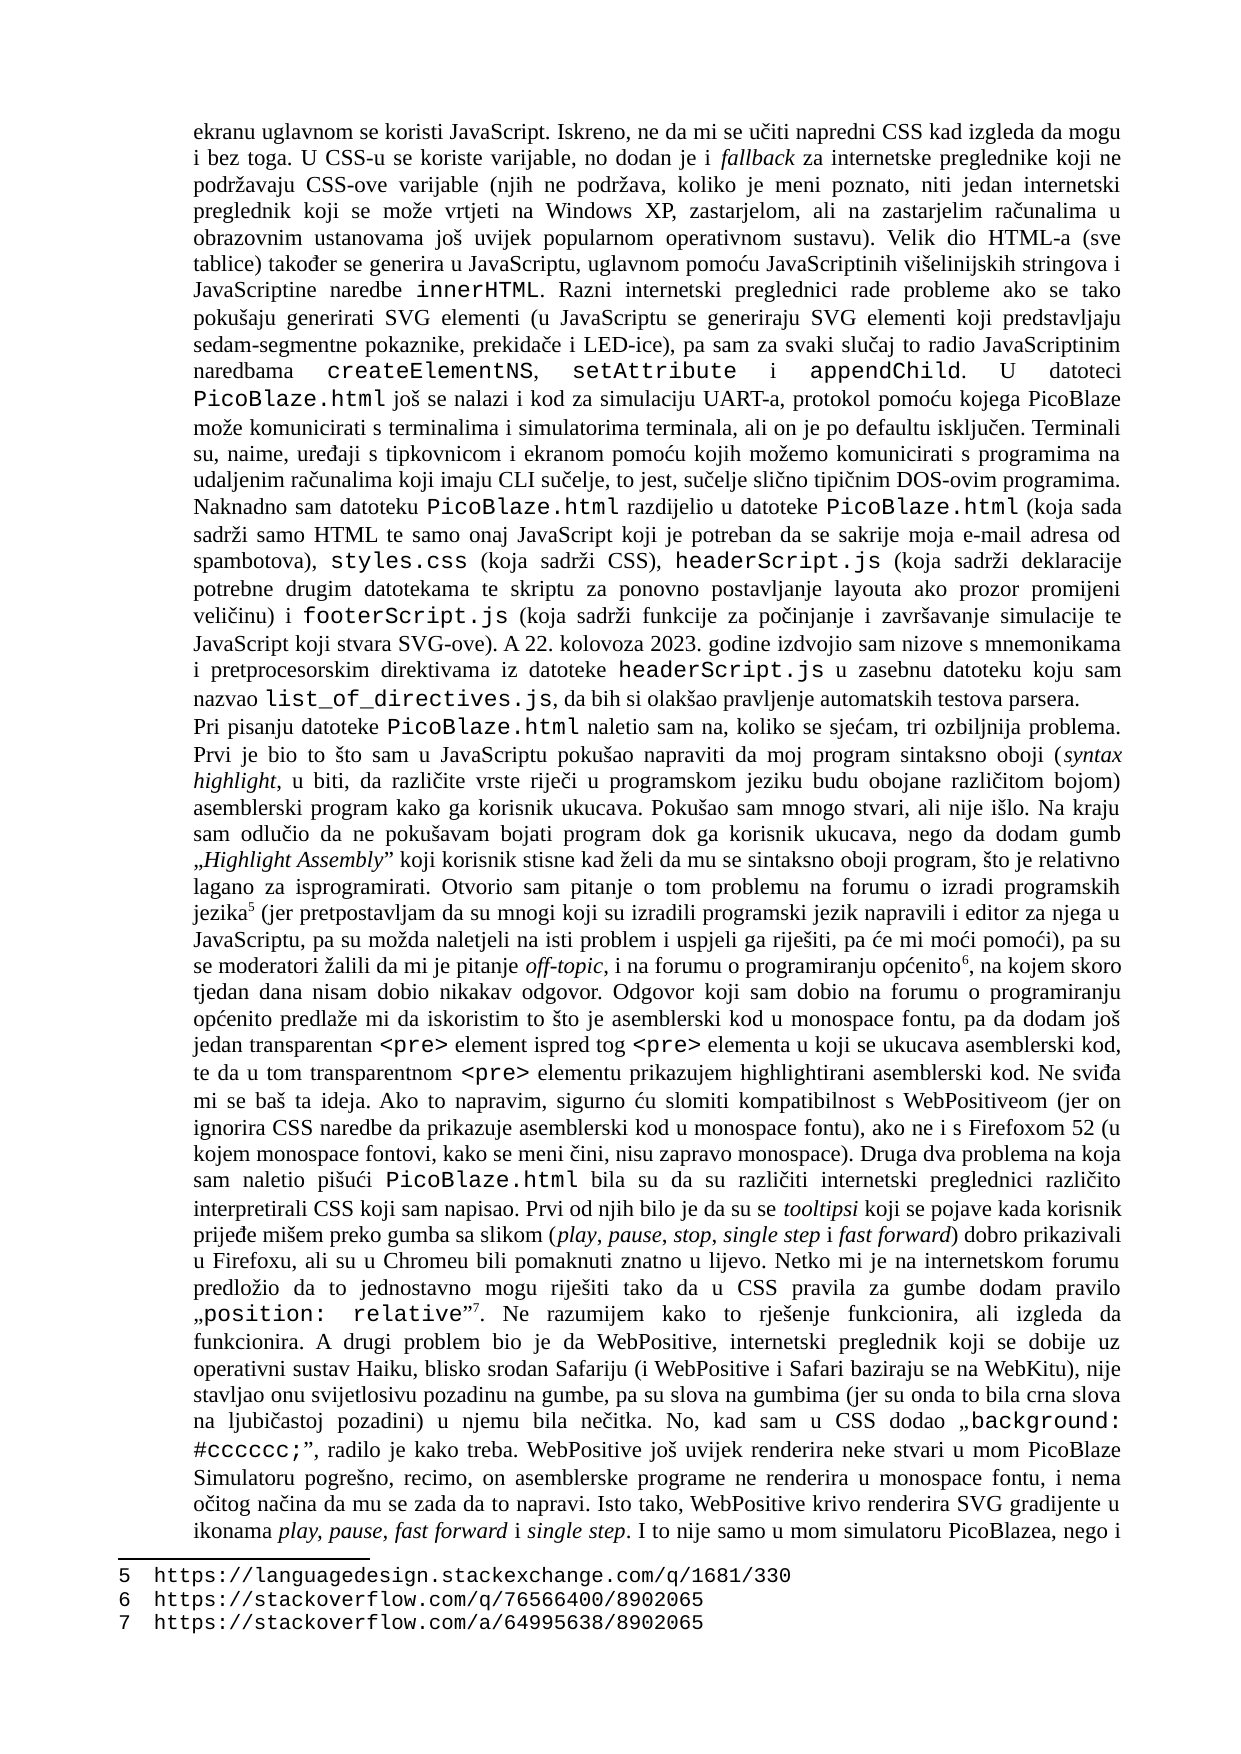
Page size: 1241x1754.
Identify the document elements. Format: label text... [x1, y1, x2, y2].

list ekranu uglavnom se koristi JavaScript. Iskreno, ne da mi se učiti napredni CSS kad izgleda da mogu i bez toga. U CSS-u se koriste varijable, no dodan je i fallback za internetske preglednike koji ne podržavaju CSS-ove varijable (njih ne podržava, koliko je meni poznato, niti jedan internetski preglednik koji se može vrtjeti na Windows XP, zastarjelom, ali na zastarjelim računalima u obrazovnim ustanovama još uvijek popularnom operativnom sustavu). Velik dio HTML-a (sve tablice) također se generira u JavaScriptu, uglavnom pomoću JavaScriptinih višelinijskih stringova i JavaScriptine naredbe innerHTML. Razni internetski preglednici rade probleme ako se tako pokušaju generirati SVG elementi (u JavaScriptu se generiraju SVG elementi koji predstavljaju sedam-segmentne pokaznike, prekidače i LED-ice), pa sam za svaki slučaj to radio JavaScriptinim naredbama createElementNS, setAttribute i appendChild. U datoteci PicoBlaze.html još se nalazi i kod za simulaciju UART-a, protokol pomoću kojega PicoBlaze može komunicirati s terminalima i simulatorima terminala, ali on je po defaultu isključen. Terminali su, naime, uređaji s tipkovnicom i ekranom pomoću kojih možemo komunicirati s programima na udaljenim računalima koji imaju CLI sučelje, to jest, sučelje slično tipičnim DOS-ovim programima. Naknadno sam datoteku PicoBlaze.html razdijelio u datoteke PicoBlaze.html (koja sada sadrži samo HTML te samo onaj JavaScript koji je potreban da se sakrije moja e-mail adresa od spambotova), styles.css (koja sadrži CSS), headerScript.js (koja sadrži deklaracije potrebne drugim datotekama te skriptu za ponovno postavljanje layouta ako prozor promijeni veličinu) i footerScript.js (koja sadrži funkcije za počinjanje i završavanje simulacije te JavaScript koji stvara SVG-ove). A 22. kolovoza 2023. godine izdvojio sam nizove s mnemonikama i pretprocesorskim direktivama iz datoteke headerScript.js u zasebnu datoteku koju sam nazvao list_of_directives.js, da bih si olakšao pravljenje automatskih testova parsera. [156, 118, 1122, 713]
list https://stackoverflow.com/q/76566400/8902065 [118, 1588, 1122, 1612]
list Pri pisanju datoteke PicoBlaze.html naletio sam na, koliko se sjećam, tri ozbiljnija problema. Prvi je bio to što sam u JavaScriptu pokušao napraviti da moj program sintaksno oboji (syntax highlight, u biti, da različite vrste riječi u programskom jeziku budu obojane različitom bojom) asemblerski program kako ga korisnik ukucava. Pokušao sam mnogo stvari, ali nije išlo. Na kraju sam odlučio da ne pokušavam bojati program dok ga korisnik ukucava, nego da dodam gumb „Highlight Assembly” koji korisnik stisne kad želi da mu se sintaksno oboji program, što je relativno lagano za isprogramirati. Otvorio sam pitanje o tom problemu na forumu o izradi programskih jezika (jer pretpostavljam da su mnogi koji su izradili programski jezik napravili i editor za njega u JavaScriptu, pa su možda naletjeli na isti problem i uspjeli ga riješiti, pa će mi moći pomoći), pa su se moderatori žalili da mi je pitanje off-topic, i na forumu o programiranju općenito, na kojem skoro tjedan dana nisam dobio nikakav odgovor. Odgovor koji sam dobio na forumu o programiranju općenito predlaže mi da iskoristim to što je asemblerski kod u monospace fontu, pa da dodam još jedan transparentan <pre> element ispred tog <pre> elementa u koji se ukucava asemblerski kod, te da u tom transparentnom <pre> elementu prikazujem highlightirani asemblerski kod. Ne sviđa mi se baš ta ideja. Ako to napravim, sigurno ću slomiti kompatibilnost s WebPositiveom (jer on ignorira CSS naredbe da prikazuje asemblerski kod u monospace fontu), ako ne i s Firefoxom 52 (u kojem monospace fontovi, kako se meni čini, nisu zapravo monospace). Druga dva problema na koja sam naletio pišući PicoBlaze.html bila su da su različiti internetski preglednici različito interpretirali CSS koji sam napisao. Prvi od njih bilo je da su se tooltipsi koji se pojave kada korisnik prijeđe mišem preko gumba sa slikom (play, pause, stop, single step i fast forward) dobro prikazivali u Firefoxu, ali su u Chromeu bili pomaknuti znatno u lijevo. Netko mi je na internetskom forumu predložio da to jednostavno mogu riješiti tako da u CSS pravila za gumbe dodam pravilo „position: relative”. Ne razumijem kako to rješenje funkcionira, ali izgleda da funkcionira. A drugi problem bio je da WebPositive, internetski preglednik koji se dobije uz operativni sustav Haiku, blisko srodan Safariju (i WebPositive i Safari baziraju se na WebKitu), nije stavljao onu svijetlosivu pozadinu na gumbe, pa su slova na gumbima (jer su onda to bila crna slova na ljubičastoj pozadini) u njemu bila nečitka. No, kad sam u CSS dodao „background: #cccccc;”, radilo je kako treba. WebPositive još uvijek renderira neke stvari u mom PicoBlaze Simulatoru pogrešno, recimo, on asemblerske programe ne renderira u monospace fontu, i nema očitog načina da mu se zada da to napravi. Isto tako, WebPositive krivo renderira SVG gradijente u ikonama play, pause, fast forward i single step. I to nije samo u mom simulatoru PicoBlazea, nego i [156, 713, 1122, 1543]
list https://stackoverflow.com/a/64995638/8902065 [118, 1612, 1122, 1636]
list https://languagedesign.stackexchange.com/q/1681/330 [118, 1565, 1122, 1588]
